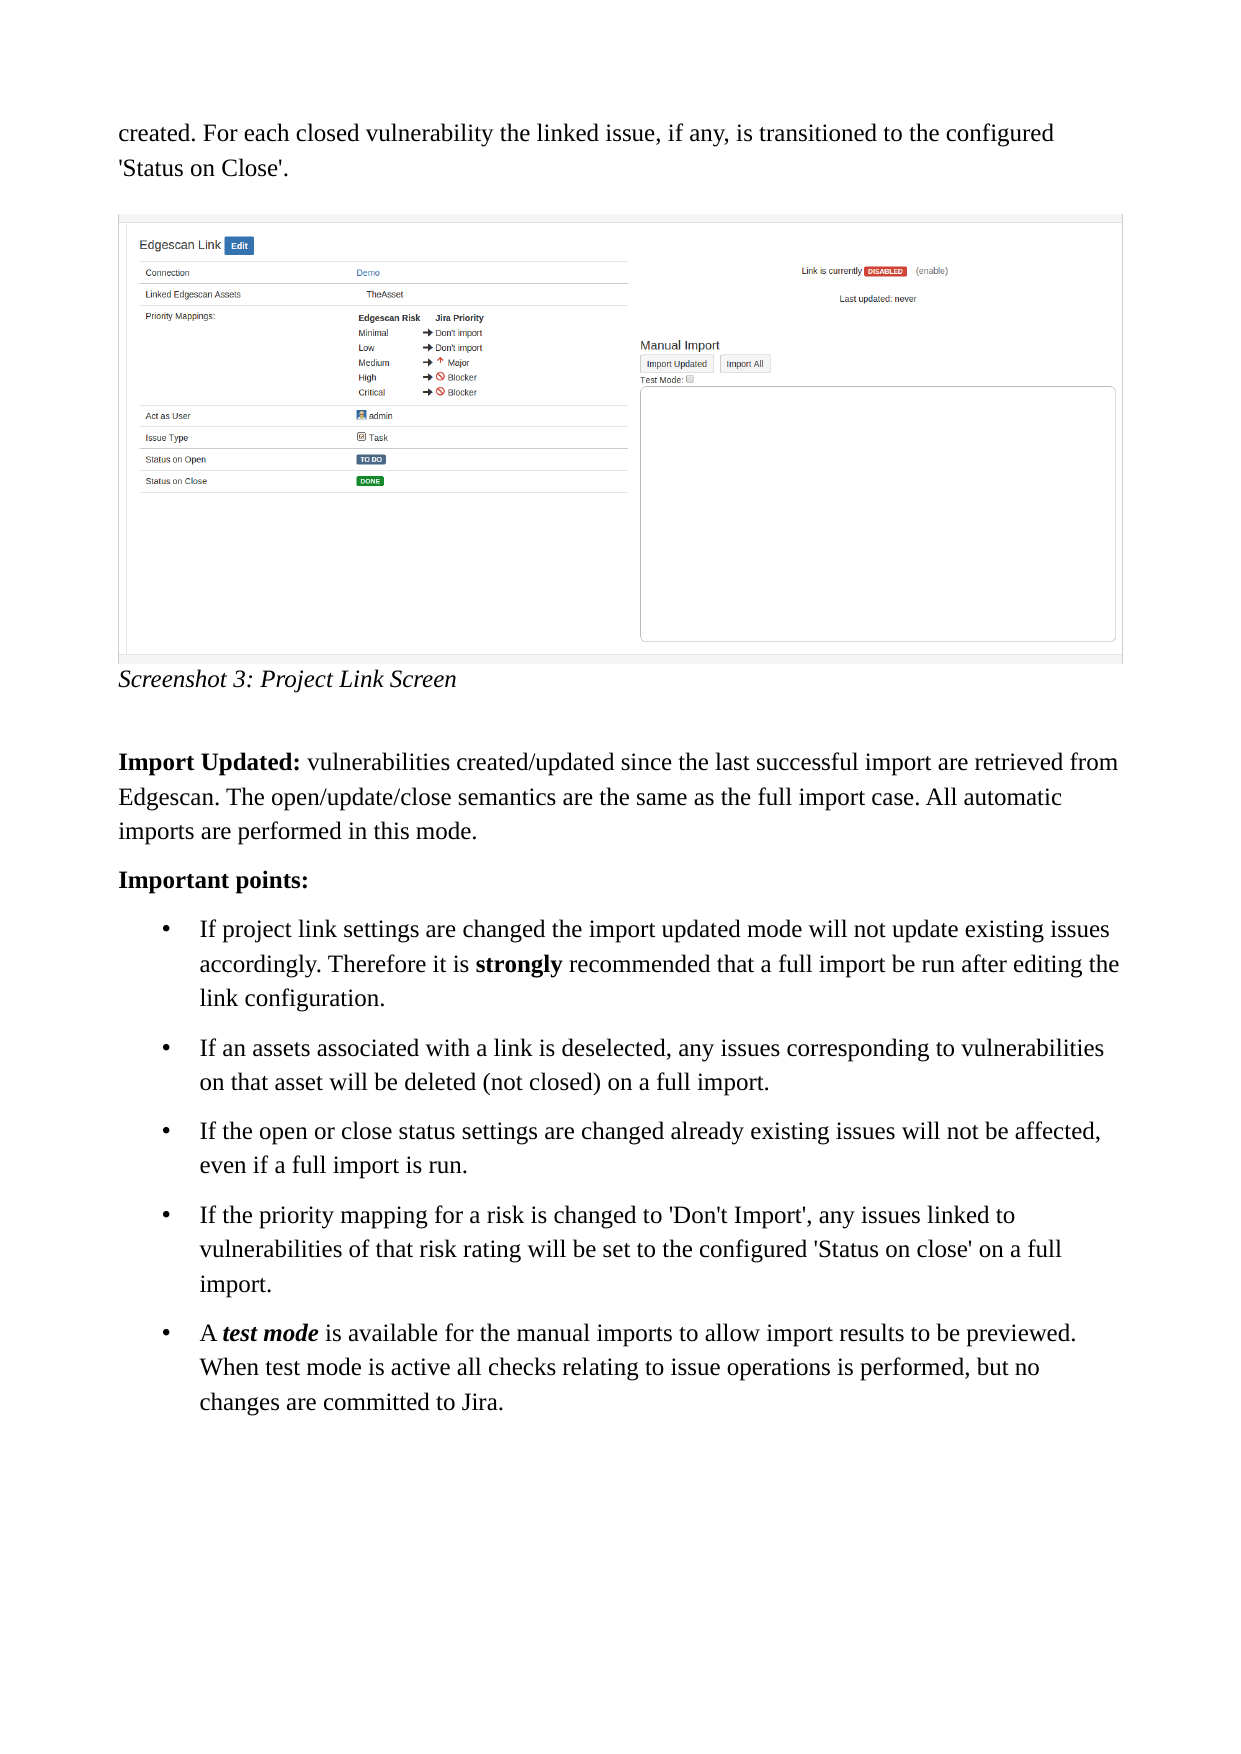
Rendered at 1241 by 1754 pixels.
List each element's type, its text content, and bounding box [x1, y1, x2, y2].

list If project link settings are changed the import updated mode will not update existing issues accordingly. Therefore it is strongly recommended that a full import be run after editing the link configuration. [162, 914, 1122, 1012]
text Import Updated: vulnerabilities created/updated since the last successful import are retrieved from Edgescan. The open/update/close semantics are the same as the full import case. All automatic imports are performed in this mode. [118, 747, 1122, 845]
list If an assets associated with a link is deselected, any issues corresponding to vulnerabilities on that asset will be deleted (not closed) on a full import. [162, 1033, 1122, 1096]
list If the open or close status settings are changed already existing issues will not be affected, even if a full import is run. [162, 1116, 1122, 1179]
list A test mode is available for the manual imports to allow import results to be previewed. When test mode is active all checks relating to issue operations is performed, but no changes are committed to Jira. [162, 1318, 1122, 1415]
text Important points: [118, 866, 1122, 894]
list If the priority mapping for a risk is changed to 'Don't Import', any issues linked to vulnerabilities of that risk rating will be set to the configured 'Status on close' on a full import. [162, 1200, 1122, 1297]
text created. For each closed vulnerability the linked issue, if any, is transitioned to the configured 'Status on Close'. [118, 118, 1122, 181]
picture [119, 214, 1122, 664]
text Screenshot 3: Project Link Screen [118, 664, 1122, 693]
